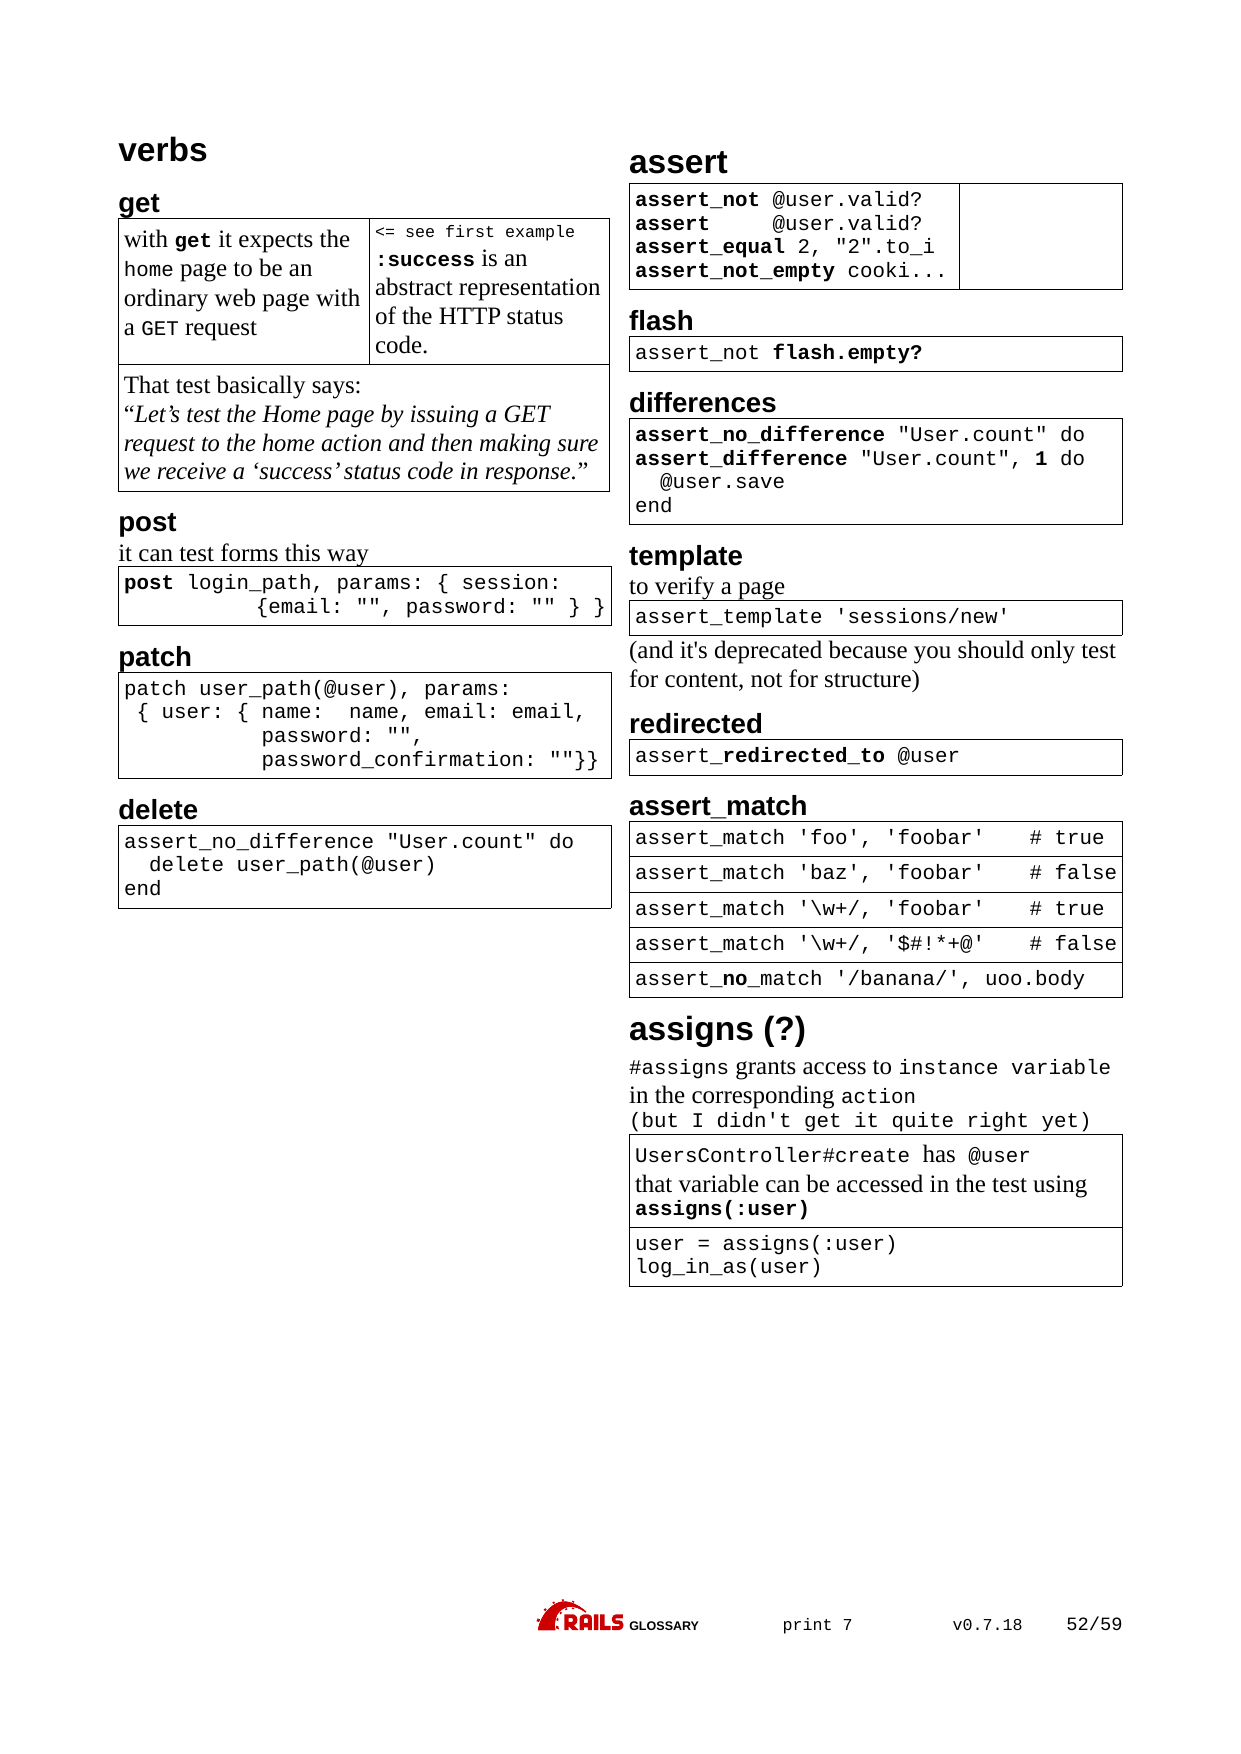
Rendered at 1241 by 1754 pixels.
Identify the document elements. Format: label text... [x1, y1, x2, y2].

text (but I didn't get it quite right yet) [629, 1110, 1122, 1133]
table_header assert_no_difference "User.count" do delete user_path(@user) end [119, 826, 611, 907]
table_header [960, 184, 1122, 289]
table_header assert_no_difference "User.count" do assert_difference "User.count", 1 do @user.save end [630, 419, 1122, 524]
table_header with get it expects the home page to be an ordinary web page with a GET request [119, 219, 369, 364]
table_header assert_match 'foo', 'foobar' [630, 822, 993, 856]
table_header # true [994, 822, 1122, 856]
table_cell assert_match 'baz', 'foobar' [630, 857, 993, 892]
subtitle differences [629, 386, 1122, 418]
text (and it's deprecated because you should only test for content, not for structure) [629, 636, 1122, 693]
subtitle delete [118, 793, 611, 825]
text to verify a page [629, 571, 1122, 600]
table_header assert_template 'sessions/new' [630, 601, 1122, 635]
table_header assert_redirected_to @user [630, 740, 1122, 774]
subtitle template [629, 539, 1122, 571]
table_cell assert_match '\w+/, 'foobar' [630, 893, 993, 927]
subtitle patch [118, 640, 611, 672]
text #assigns grants access to instance variable in the corresponding action [629, 1051, 1122, 1110]
table_cell assert_no_match '/banana/', uoo.body [630, 963, 1122, 997]
table_header patch user_path(@user), params: { user: { name: name, email: email, password: "", password_confirmation: ""}} [119, 673, 611, 778]
subtitle flash [629, 304, 1122, 336]
table_header <= see first example :success is an abstract representation of the HTTP status code. [370, 219, 609, 364]
subtitle get [118, 186, 611, 218]
subtitle verbs [118, 130, 611, 168]
subtitle post [118, 506, 611, 538]
subtitle assert_match [629, 789, 1122, 821]
subtitle redirected [629, 707, 1122, 739]
table_cell # false [994, 857, 1122, 892]
table_cell assert_match '\w+/, '$#!*+@' [630, 928, 993, 962]
subtitle assert [629, 142, 1122, 180]
table_cell That test basically says: “Let’s test the Home page by issuing a GET request to the home action and then making sure we receive a ‘success’ status code in response.” [119, 365, 609, 491]
table_cell # false [994, 928, 1122, 962]
text it can test forms this way [118, 538, 611, 566]
table_cell user = assigns(:user) log_in_as(user) [630, 1228, 1122, 1286]
table_header UsersController#create has @user that variable can be accessed in the test using assigns(:user) [630, 1135, 1122, 1227]
table_header assert_not flash.empty? [630, 337, 1122, 371]
subtitle assigns (?) [629, 1009, 1122, 1048]
table_header assert_not @user.valid? assert @user.valid? assert_equal 2, "2".to_i assert_not_empty cooki... [630, 184, 959, 289]
table_header post login_path, params: { session: {email: "", password: "" } } [119, 567, 611, 625]
table_cell # true [994, 893, 1122, 927]
